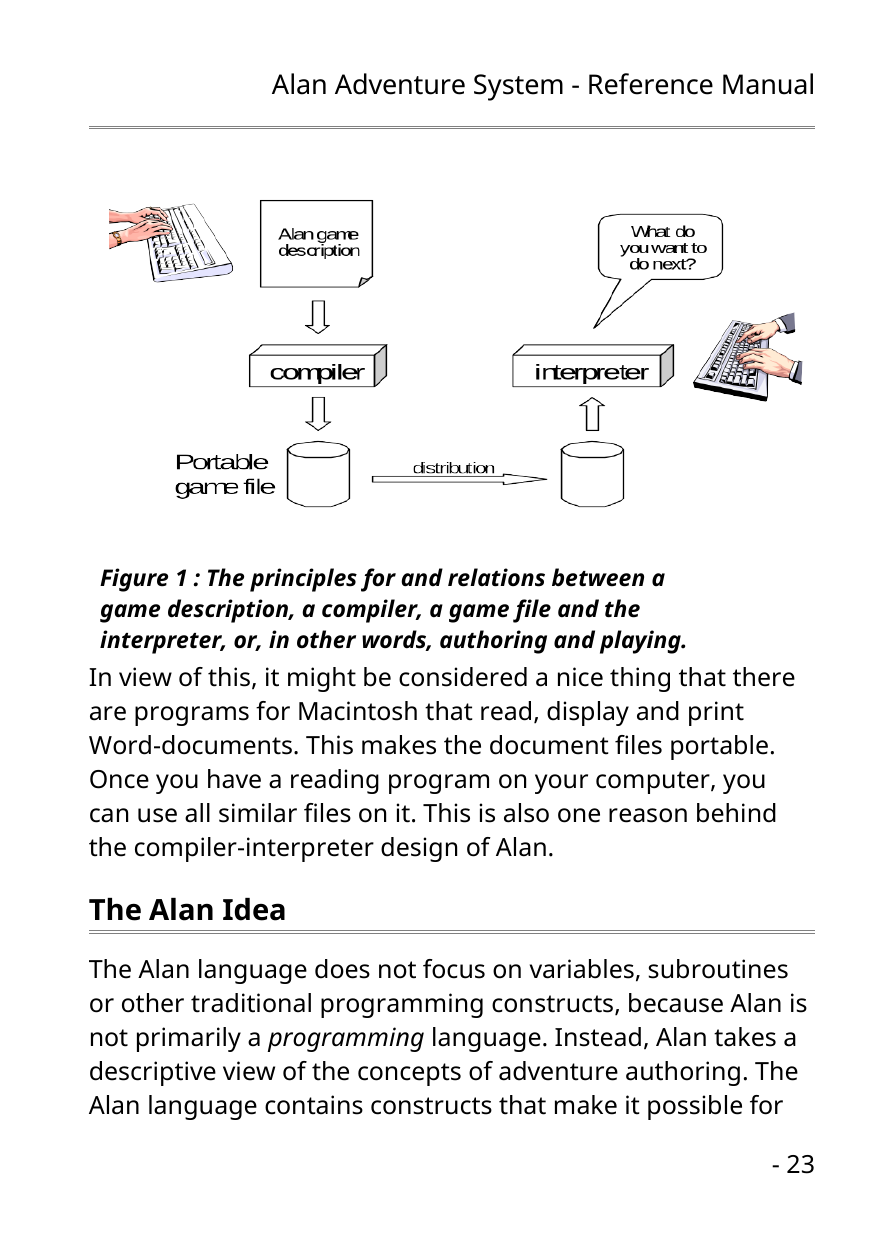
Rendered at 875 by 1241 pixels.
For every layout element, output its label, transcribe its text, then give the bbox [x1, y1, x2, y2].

text In view of this, it might be considered a nice thing that there are programs for Macintosh that read, display and print Word-documents. This makes the document files portable. Once you have a reading program on your computer, you can use all similar files on it. This is also one reason behind the compiler-interpreter design of Alan. [88, 546, 815, 864]
subtitle The Alan Idea [88, 889, 815, 933]
text The Alan language does not focus on variables, subroutines or other traditional programming con­structs, because Alan is not primarily a programming language. Instead, Alan takes a descriptive view of the concepts of adventure authoring. The Alan lan­guage contains constructs that make it possible for [88, 952, 815, 1122]
text Figure 1 : The principles for and relations between a game description, a compiler, a game file and the interpreter, or, in other words, authoring and playing. [100, 562, 728, 655]
